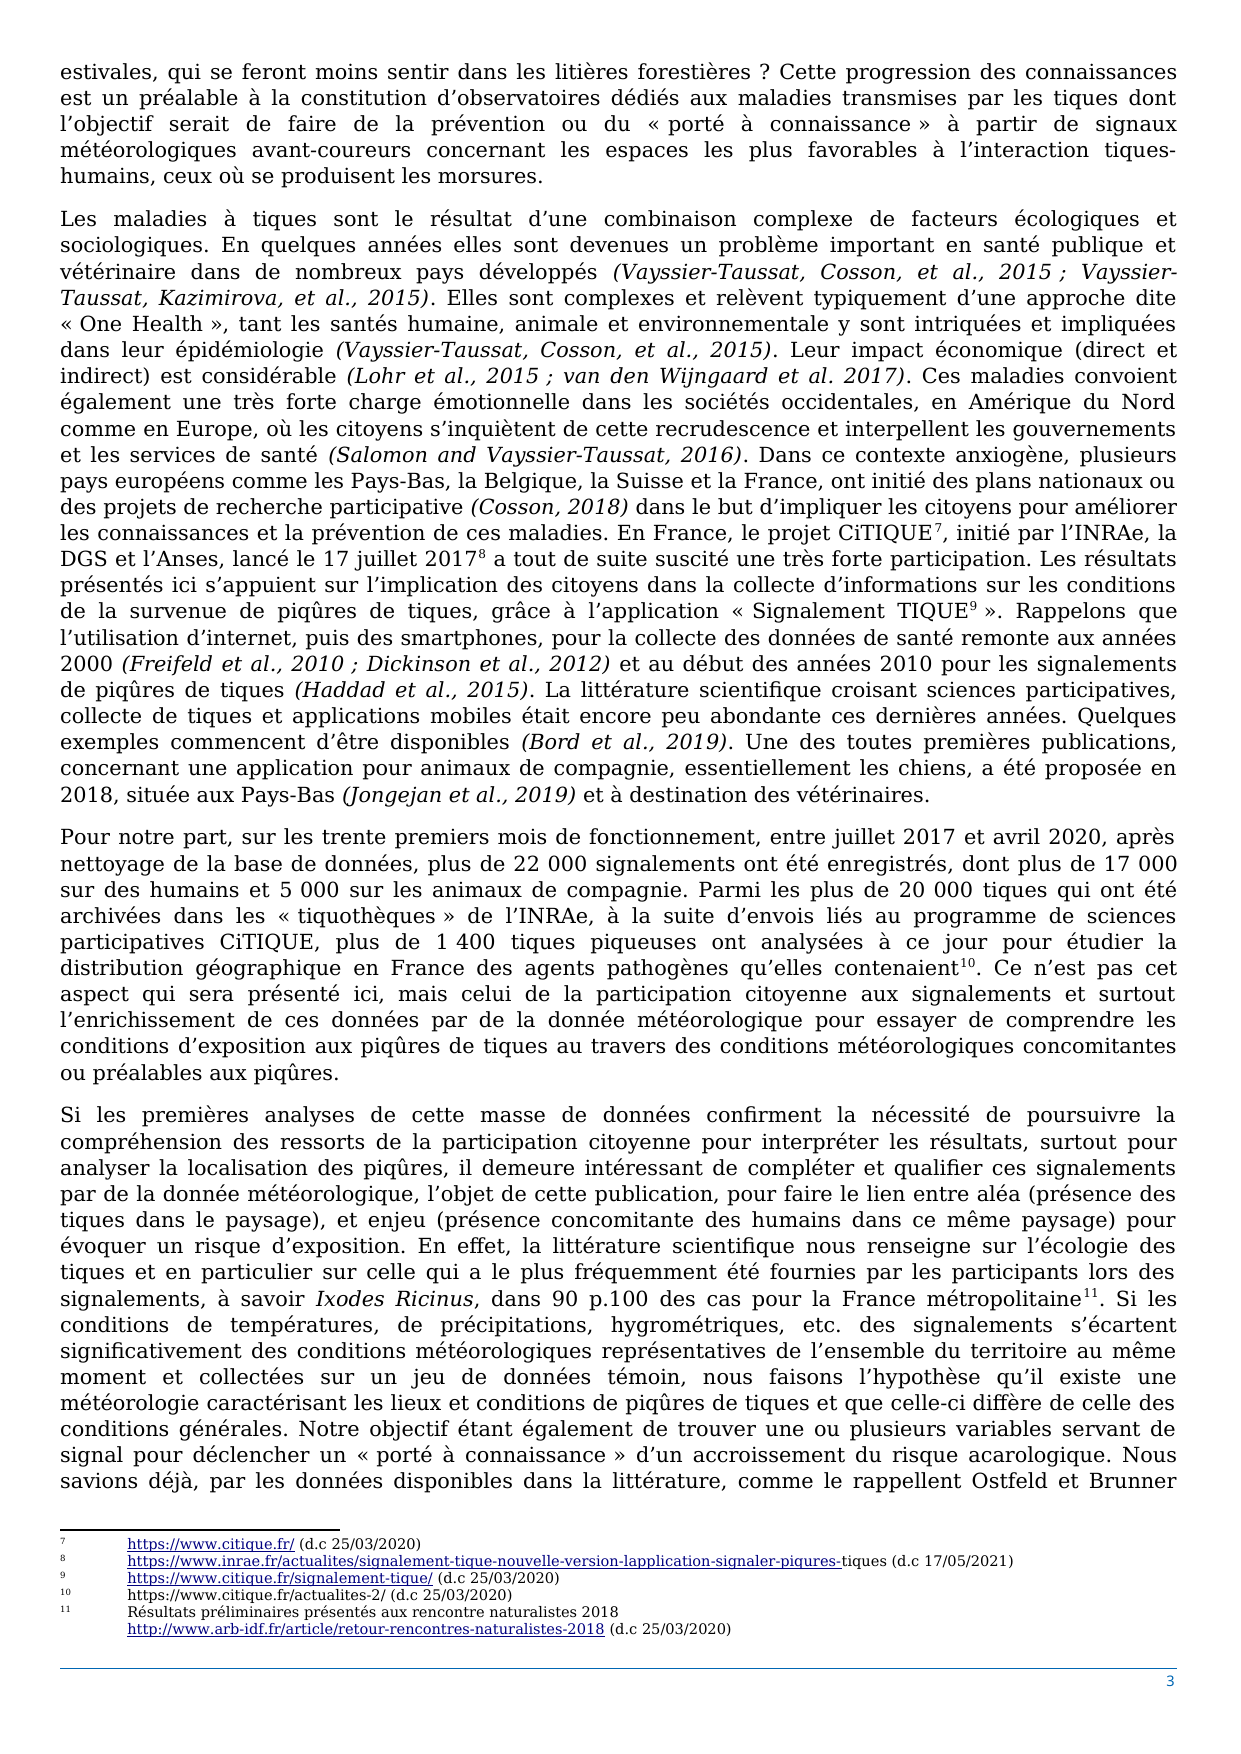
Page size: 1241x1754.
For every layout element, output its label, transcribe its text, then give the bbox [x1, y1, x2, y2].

text estivales, qui se feront moins sentir dans les litières forestières ? Cette progression des connaissances est un préalable à la constitution d’observatoires dédiés aux maladies transmises par les tiques dont l’objectif serait de faire de la prévention ou du « porté à connaissance » à partir de signaux météorologiques avant-coureurs concernant les espaces les plus favorables à l’interaction tiques-humains, ceux où se produisent les morsures. [60, 60, 1177, 189]
text Résultats préliminaires présentés aux rencontre naturalistes 2018 [60, 1604, 1177, 1621]
text Pour notre part, sur les trente premiers mois de fonctionnement, entre juillet 2017 et avril 2020, après nettoyage de la base de données, plus de 22 000 signalements ont été enregistrés, dont plus de 17 000 sur des humains et 5 000 sur les animaux de compagnie. Parmi les plus de 20 000 tiques qui ont été archivées dans les « tiquothèques » de l’INRAe, à la suite d’envois liés au programme de sciences participatives CiTIQUE, plus de 1 400 tiques piqueuses ont analysées à ce jour pour étudier la distribution géographique en France des agents pathogènes qu’elles contenaient. Ce n’est pas cet aspect qui sera présenté ici, mais celui de la participation citoyenne aux signalements et surtout l’enrichissement de ces données par de la donnée météorologique pour essayer de comprendre les conditions d’exposition aux piqûres de tiques au travers des conditions météorologiques concomitantes ou préalables aux piqûres. [60, 825, 1177, 1085]
text Les maladies à tiques sont le résultat d’une combinaison complexe de facteurs écologiques et sociologiques. En quelques années elles sont devenues un problème important en santé publique et vétérinaire dans de nombreux pays développés (Vayssier-Taussat, Cosson, et al., 2015 ; Vayssier-Taussat, Kazimirova, et al., 2015). Elles sont complexes et relèvent typiquement d’une approche dite « One Health », tant les santés humaine, animale et environnementale y sont intriquées et impliquées dans leur épidémiologie (Vayssier-Taussat, Cosson, et al., 2015). Leur impact économique (direct et indirect) est considérable (Lohr et al., 2015 ; van den Wijngaard et al. 2017). Ces maladies convoient également une très forte charge émotionnelle dans les sociétés occidentales, en Amérique du Nord comme en Europe, où les citoyens s’inquiètent de cette recrudescence et interpellent les gouvernements et les services de santé (Salomon and Vayssier-Taussat, 2016). Dans ce contexte anxiogène, plusieurs pays européens comme les Pays-Bas, la Belgique, la Suisse et la France, ont initié des plans nationaux ou des projets de recherche participative (Cosson, 2018) dans le but d’impliquer les citoyens pour améliorer les connaissances et la prévention de ces maladies. En France, le projet CiTIQUE, initié par l’INRAe, la DGS et l’Anses, lancé le 17 juillet 2017 a tout de suite suscité une très forte participation. Les résultats présentés ici s’appuient sur l’implication des citoyens dans la collecte d’informations sur les conditions de la survenue de piqûres de tiques, grâce à l’application « Signalement TIQUE ». Rappelons que l’utilisation d’internet, puis des smartphones, pour la collecte des données de santé remonte aux années 2000 (Freifeld et al., 2010 ; Dickinson et al., 2012) et au début des années 2010 pour les signalements de piqûres de tiques (Haddad et al., 2015). La littérature scientifique croisant sciences participatives, collecte de tiques et applications mobiles était encore peu abondante ces dernières années. Quelques exemples commencent d’être disponibles (Bord et al., 2019). Une des toutes premières publications, concernant une application pour animaux de compagnie, essentiellement les chiens, a été proposée en 2018, située aux Pays-Bas (Jongejan et al., 2019) et à destination des vétérinaires. [60, 207, 1177, 807]
text Si les premières analyses de cette masse de données confirment la nécessité de poursuivre la compréhension des ressorts de la participation citoyenne pour interpréter les résultats, surtout pour analyser la localisation des piqûres, il demeure intéressant de compléter et qualifier ces signalements par de la donnée météorologique, l’objet de cette publication, pour faire le lien entre aléa (présence des tiques dans le paysage), et enjeu (présence concomitante des humains dans ce même paysage) pour évoquer un risque d’exposition. En effet, la littérature scientifique nous renseigne sur l’écologie des tiques et en particulier sur celle qui a le plus fréquemment été fournies par les participants lors des signalements, à savoir Ixodes Ricinus, dans 90 p.100 des cas pour la France métropolitaine. Si les conditions de températures, de précipitations, hygrométriques, etc. des signalements s’écartent significativement des conditions météorologiques représentatives de l’ensemble du territoire au même moment et collectées sur un jeu de données témoin, nous faisons l’hypothèse qu’il existe une météorologie caractérisant les lieux et conditions de piqûres de tiques et que celle-ci diffère de celle des conditions générales. Notre objectif étant également de trouver une ou plusieurs variables servant de signal pour déclencher un « porté à connaissance » d’un accroissement du risque acarologique. Nous savions déjà, par les données disponibles dans la littérature, comme le rappellent Ostfeld et Brunner [60, 1103, 1177, 1494]
text https://www.citique.fr/signalement-tique/ (d.c 25/03/2020) [60, 1570, 1177, 1587]
text https://www.inrae.fr/actualites/signalement-tique-nouvelle-version-lapplication-signaler-piqures-tiques (d.c 17/05/2021) [60, 1553, 1177, 1570]
text http://www.arb-idf.fr/article/retour-rencontres-naturalistes-2018 (d.c 25/03/2020) [60, 1621, 1177, 1638]
text https://www.citique.fr/ (d.c 25/03/2020) [60, 1536, 1177, 1553]
text https://www.citique.fr/actualites-2/ (d.c 25/03/2020) [60, 1587, 1177, 1604]
